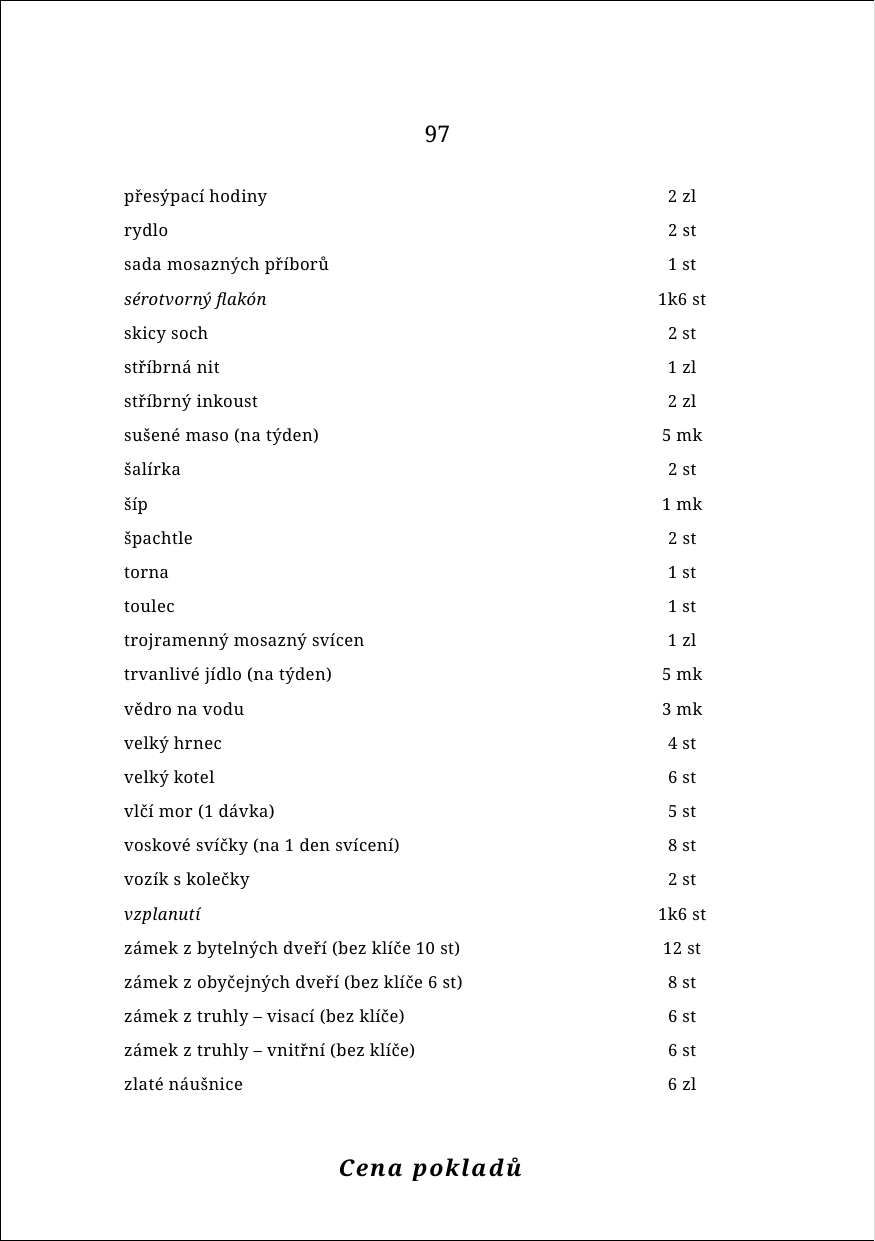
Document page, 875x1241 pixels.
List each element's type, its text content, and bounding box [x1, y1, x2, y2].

table_cell 2 st [608, 452, 756, 486]
table_cell 6 st [608, 999, 756, 1033]
table_cell 1 st [608, 589, 756, 623]
table_cell rydlo [118, 213, 608, 247]
table_cell trvanlivé jídlo (na týden) [118, 657, 608, 691]
table_cell 2 st [608, 521, 756, 555]
table_cell skicy soch [118, 316, 608, 350]
table_cell 2 zl [608, 384, 756, 418]
table_cell voskové svíčky (na 1 den svícení) [118, 828, 608, 862]
table_cell sada mosazných příborů [118, 247, 608, 281]
table_cell 5 st [608, 794, 756, 828]
table_cell přesýpací hodiny [118, 179, 608, 213]
table_cell velký kotel [118, 760, 608, 794]
table_cell 1k6 st [608, 896, 756, 931]
table_cell vlčí mor (1 dávka) [118, 794, 608, 828]
table_cell 2 st [608, 316, 756, 350]
table_cell 5 mk [608, 418, 756, 452]
table_cell 1k6 st [608, 281, 756, 316]
table_cell toulec [118, 589, 608, 623]
table_cell sušené maso (na týden) [118, 418, 608, 452]
table_cell vědro na vodu [118, 691, 608, 726]
table_cell stříbrná nit [118, 350, 608, 384]
table_cell 1 st [608, 247, 756, 281]
table_cell 1 zl [608, 623, 756, 657]
table_cell 8 st [608, 965, 756, 999]
table_cell vzplanutí [118, 896, 608, 931]
table_cell zámek z⁠ obyčejných dveří (bez klíče 6 st) [118, 965, 608, 999]
table_cell trojramenný mosazný svícen [118, 623, 608, 657]
table_cell 6 st [608, 1033, 756, 1067]
table_cell torna [118, 555, 608, 589]
table_cell zámek z⁠ truhly – vnitřní (bez klíče) [118, 1033, 608, 1067]
table_cell sérotvorný flakón [118, 281, 608, 316]
table_cell 2 st [608, 213, 756, 247]
table_cell stříbrný inkoust [118, 384, 608, 418]
table_cell 8 st [608, 828, 756, 862]
table_cell 2 zl [608, 179, 756, 213]
table_cell 5 mk [608, 657, 756, 691]
table_cell 1 zl [608, 350, 756, 384]
table_cell zámek z⁠ bytelných dveří (bez klíče 10 st) [118, 931, 608, 965]
table_cell 1 st [608, 555, 756, 589]
table_cell 4 st [608, 726, 756, 760]
table_cell 2 st [608, 862, 756, 896]
table_cell 6 zl [608, 1067, 756, 1101]
table_cell 1 mk [608, 486, 756, 521]
table_cell šíp [118, 486, 608, 521]
table_cell vozík s kolečky [118, 862, 608, 896]
table_cell velký hrnec [118, 726, 608, 760]
table_cell zámek z⁠ truhly – visací (bez klíče) [118, 999, 608, 1033]
table_cell 6 st [608, 760, 756, 794]
table_cell špachtle [118, 521, 608, 555]
table_cell zlaté náušnice [118, 1067, 608, 1101]
table_cell šalírka [118, 452, 608, 486]
table_cell 12 st [608, 931, 756, 965]
table_cell 3 mk [608, 691, 756, 726]
